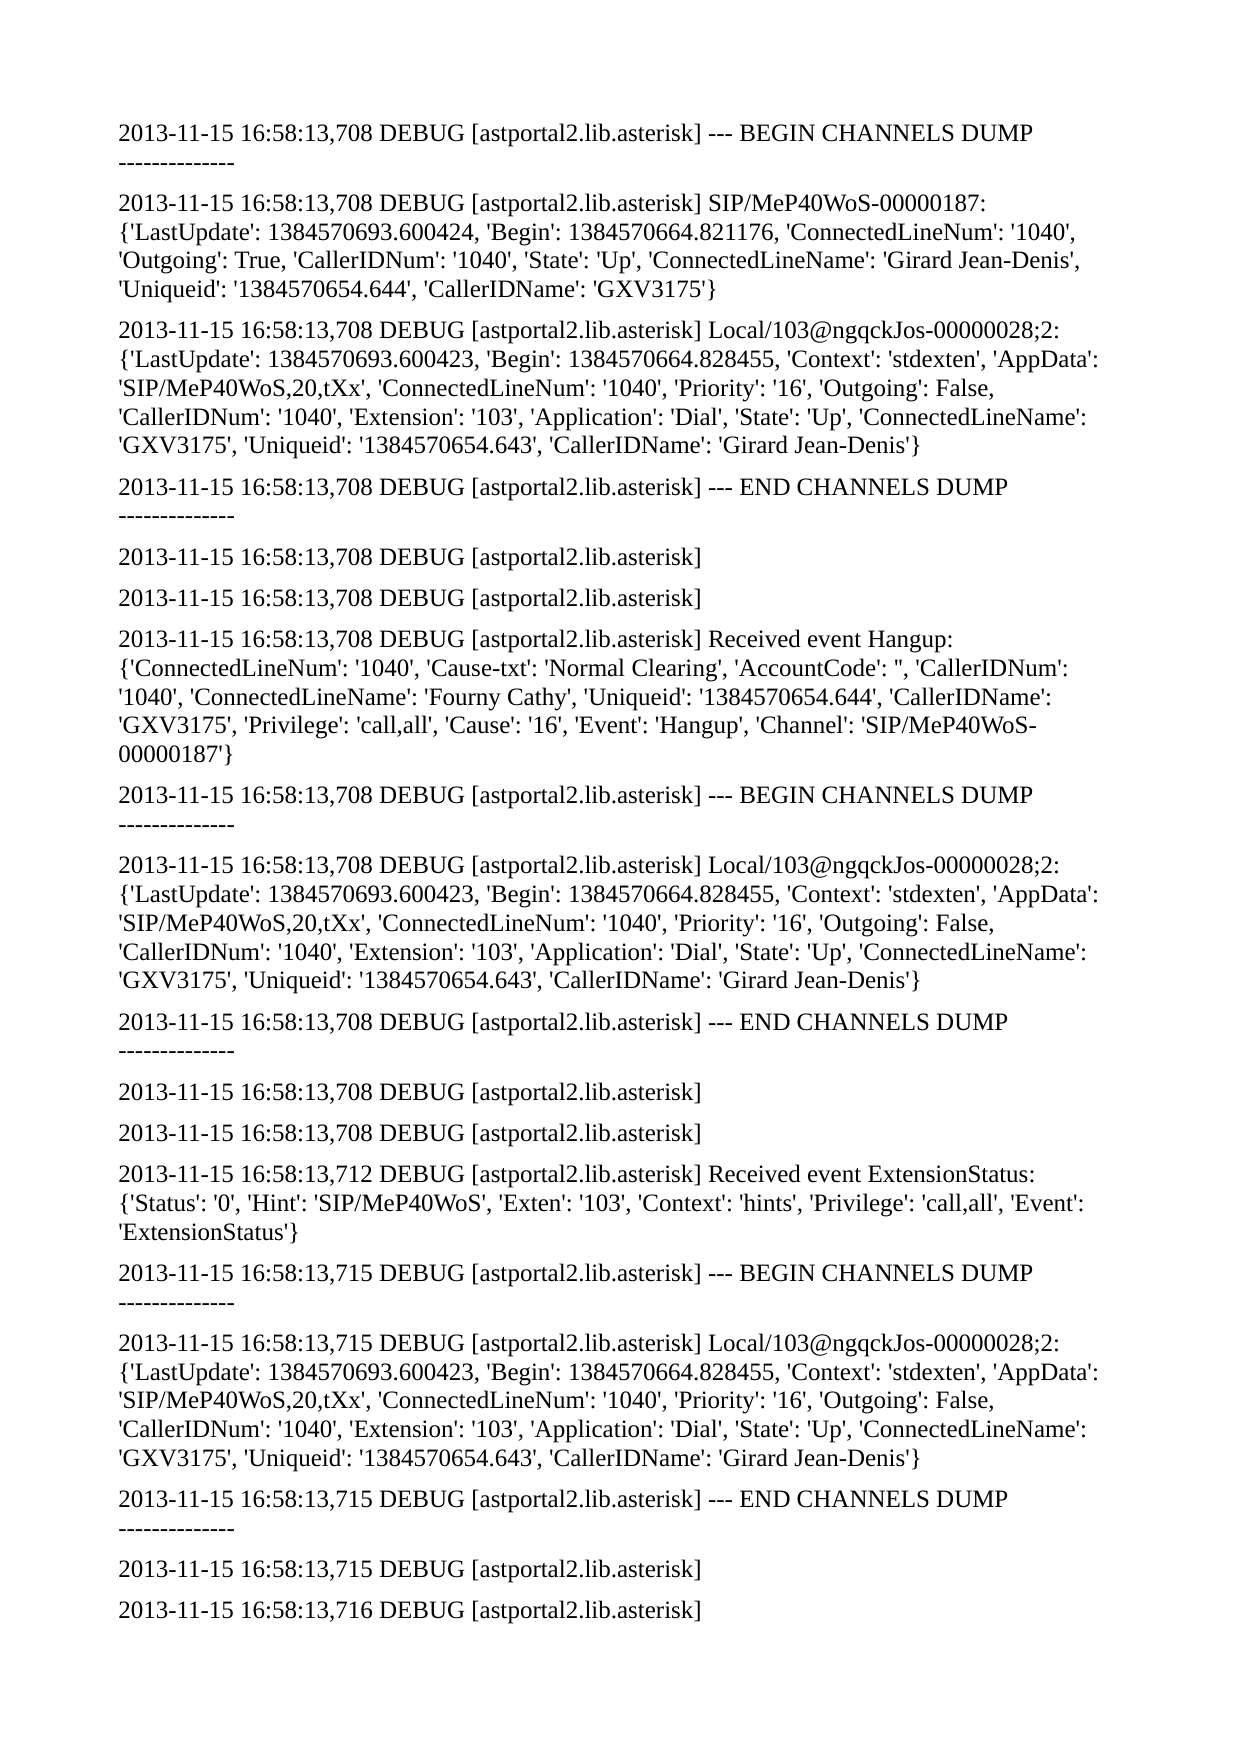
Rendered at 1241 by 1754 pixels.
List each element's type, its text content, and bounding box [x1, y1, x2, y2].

text 2013-11-15 16:58:13,708 DEBUG [astportal2.lib.asterisk] Local/103@ngqckJos-00000028;2: {'LastUpdate': 1384570693.600423, 'Begin': 1384570664.828455, 'Context': 'stdexten', 'AppData': 'SIP/MeP40WoS,20,tXx', 'ConnectedLineNum': '1040', 'Priority': '16', 'Outgoing': False, 'CallerIDNum': '1040', 'Extension': '103', 'Application': 'Dial', 'State': 'Up', 'ConnectedLineName': 'GXV3175', 'Uniqueid': '1384570654.643', 'CallerIDName': 'Girard Jean-Denis'} [118, 316, 1122, 459]
text 2013-11-15 16:58:13,708 DEBUG [astportal2.lib.asterisk] --- END CHANNELS DUMP -------------- [118, 1007, 1122, 1064]
text 2013-11-15 16:58:13,715 DEBUG [astportal2.lib.asterisk] Local/103@ngqckJos-00000028;2: {'LastUpdate': 1384570693.600423, 'Begin': 1384570664.828455, 'Context': 'stdexten', 'AppData': 'SIP/MeP40WoS,20,tXx', 'ConnectedLineNum': '1040', 'Priority': '16', 'Outgoing': False, 'CallerIDNum': '1040', 'Extension': '103', 'Application': 'Dial', 'State': 'Up', 'ConnectedLineName': 'GXV3175', 'Uniqueid': '1384570654.643', 'CallerIDName': 'Girard Jean-Denis'} [118, 1328, 1122, 1472]
text 2013-11-15 16:58:13,708 DEBUG [astportal2.lib.asterisk] --- BEGIN CHANNELS DUMP -------------- [118, 118, 1122, 176]
text 2013-11-15 16:58:13,715 DEBUG [astportal2.lib.asterisk] --- BEGIN CHANNELS DUMP -------------- [118, 1258, 1122, 1316]
text 2013-11-15 16:58:13,715 DEBUG [astportal2.lib.asterisk] --- END CHANNELS DUMP -------------- [118, 1484, 1122, 1542]
text 2013-11-15 16:58:13,716 DEBUG [astportal2.lib.asterisk] [118, 1596, 1122, 1624]
text 2013-11-15 16:58:13,708 DEBUG [astportal2.lib.asterisk] [118, 1118, 1122, 1147]
text 2013-11-15 16:58:13,712 DEBUG [astportal2.lib.asterisk] Received event ExtensionStatus: {'Status': '0', 'Hint': 'SIP/MeP40WoS', 'Exten': '103', 'Context': 'hints', 'Privilege': 'call,all', 'Event': 'ExtensionStatus'} [118, 1159, 1122, 1246]
text 2013-11-15 16:58:13,715 DEBUG [astportal2.lib.asterisk] [118, 1554, 1122, 1583]
text 2013-11-15 16:58:13,708 DEBUG [astportal2.lib.asterisk] --- BEGIN CHANNELS DUMP -------------- [118, 781, 1122, 838]
text 2013-11-15 16:58:13,708 DEBUG [astportal2.lib.asterisk] --- END CHANNELS DUMP -------------- [118, 472, 1122, 529]
text 2013-11-15 16:58:13,708 DEBUG [astportal2.lib.asterisk] [118, 1077, 1122, 1106]
text 2013-11-15 16:58:13,708 DEBUG [astportal2.lib.asterisk] Local/103@ngqckJos-00000028;2: {'LastUpdate': 1384570693.600423, 'Begin': 1384570664.828455, 'Context': 'stdexten', 'AppData': 'SIP/MeP40WoS,20,tXx', 'ConnectedLineNum': '1040', 'Priority': '16', 'Outgoing': False, 'CallerIDNum': '1040', 'Extension': '103', 'Application': 'Dial', 'State': 'Up', 'ConnectedLineName': 'GXV3175', 'Uniqueid': '1384570654.643', 'CallerIDName': 'Girard Jean-Denis'} [118, 851, 1122, 994]
text 2013-11-15 16:58:13,708 DEBUG [astportal2.lib.asterisk] [118, 583, 1122, 612]
text 2013-11-15 16:58:13,708 DEBUG [astportal2.lib.asterisk] Received event Hangup: {'ConnectedLineNum': '1040', 'Cause-txt': 'Normal Clearing', 'AccountCode': '', 'CallerIDNum': '1040', 'ConnectedLineName': 'Fourny Cathy', 'Uniqueid': '1384570654.644', 'CallerIDName': 'GXV3175', 'Privilege': 'call,all', 'Cause': '16', 'Event': 'Hangup', 'Channel': 'SIP/MeP40WoS-00000187'} [118, 624, 1122, 768]
text 2013-11-15 16:58:13,708 DEBUG [astportal2.lib.asterisk] SIP/MeP40WoS-00000187: {'LastUpdate': 1384570693.600424, 'Begin': 1384570664.821176, 'ConnectedLineNum': '1040', 'Outgoing': True, 'CallerIDNum': '1040', 'State': 'Up', 'ConnectedLineName': 'Girard Jean-Denis', 'Uniqueid': '1384570654.644', 'CallerIDName': 'GXV3175'} [118, 188, 1122, 303]
text 2013-11-15 16:58:13,708 DEBUG [astportal2.lib.asterisk] [118, 542, 1122, 571]
